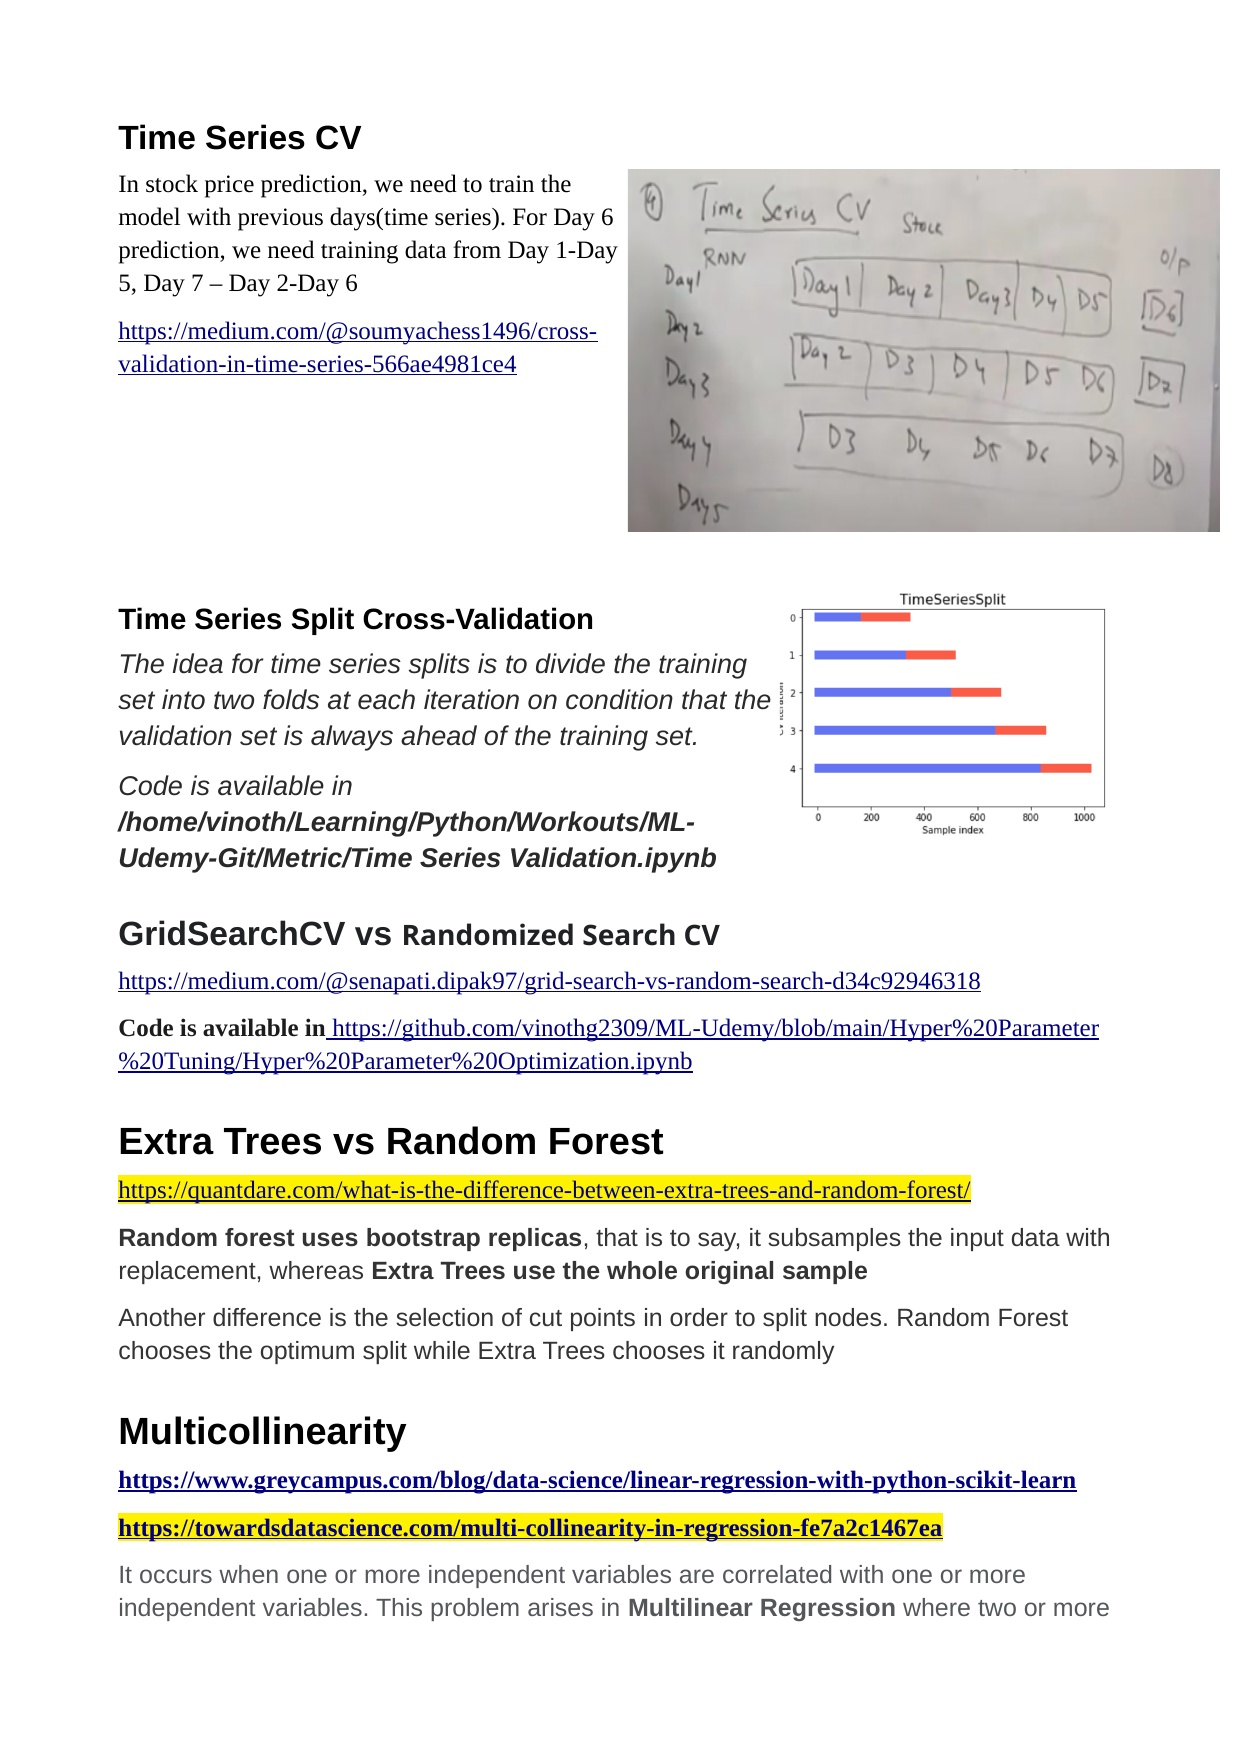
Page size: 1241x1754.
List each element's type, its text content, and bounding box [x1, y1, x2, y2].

text https://medium.com/@senapati.dipak97/grid-search-vs-random-search-d34c92946318 [118, 966, 1122, 994]
subtitle Time Series CV [118, 118, 1122, 157]
subtitle Time Series Split Cross-Validation [118, 602, 779, 635]
text It occurs when one or more independent variables are correlated with one or more independent variables. This problem arises in Multilinear Regression where two or more [118, 1560, 1122, 1622]
text In stock price prediction, we need to train the model with previous days(time series). For Day 6 prediction, we need training data from Day 1-Day 5, Day 7 – Day 2-Day 6 [118, 169, 627, 297]
text The idea for time series splits is to divide the training set into two folds at each iteration on condition that the validation set is always ahead of the training set. [118, 648, 779, 751]
text Code is available in https://github.com/vinothg2309/ML-Udemy/blob/main/Hyper%20Parameter%20Tuning/Hyper%20Parameter%20Optimization.ipynb [118, 1013, 1122, 1075]
text https://medium.com/@soumyachess1496/cross-validation-in-time-series-566ae4981ce4 [118, 316, 627, 378]
picture [779, 591, 1109, 838]
picture [627, 169, 1220, 532]
text Another difference is the selection of cut points in order to split nodes. Random Forest chooses the optimum split while Extra Trees chooses it randomly [118, 1303, 1122, 1365]
text https://quantdare.com/what-is-the-difference-between-extra-trees-and-random-forest/ [118, 1175, 1122, 1204]
text https://www.greycampus.com/blog/data-science/linear-regression-with-python-scikit-learn [118, 1465, 1122, 1494]
subtitle GridSearchCV vs Randomized Search CV [118, 913, 1122, 953]
subtitle Extra Trees vs Random Forest [118, 1119, 1122, 1163]
subtitle Multicollinearity [118, 1409, 1122, 1453]
text https://towardsdatascience.com/multi-collinearity-in-regression-fe7a2c1467ea [118, 1513, 1122, 1541]
text Random forest uses bootstrap replicas, that is to say, it subsamples the input data with replacement, whereas Extra Trees use the whole original sample [118, 1223, 1122, 1284]
text Code is available in /home/vinoth/Learning/Python/Workouts/ML-Udemy-Git/Metric/Time Series Validation.ipynb [118, 770, 1122, 873]
